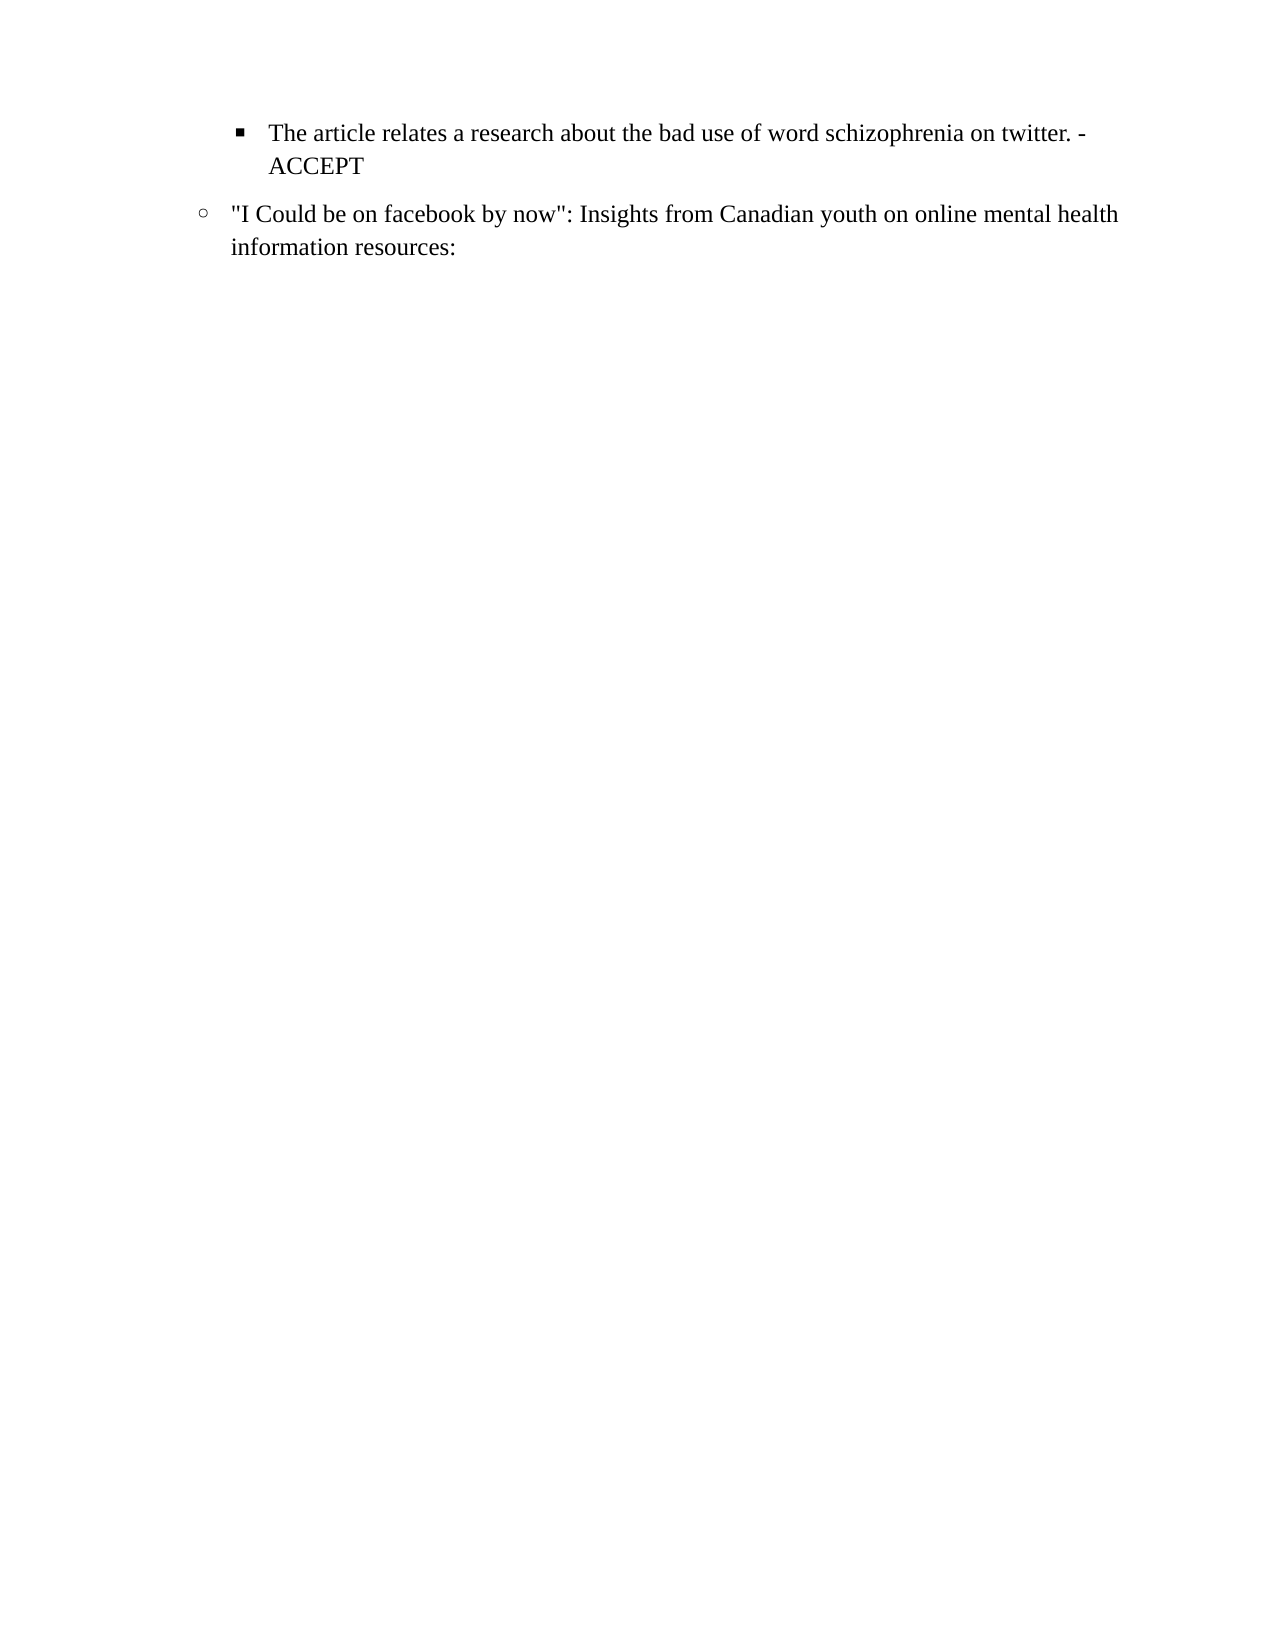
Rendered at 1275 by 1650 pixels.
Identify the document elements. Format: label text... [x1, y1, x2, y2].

list "I Could be on facebook by now": Insights from Canadian youth on online mental health information resources: [193, 199, 1157, 261]
list The article relates a research about the bad use of word schizophrenia on twitter. - ACCEPT [231, 118, 1157, 180]
